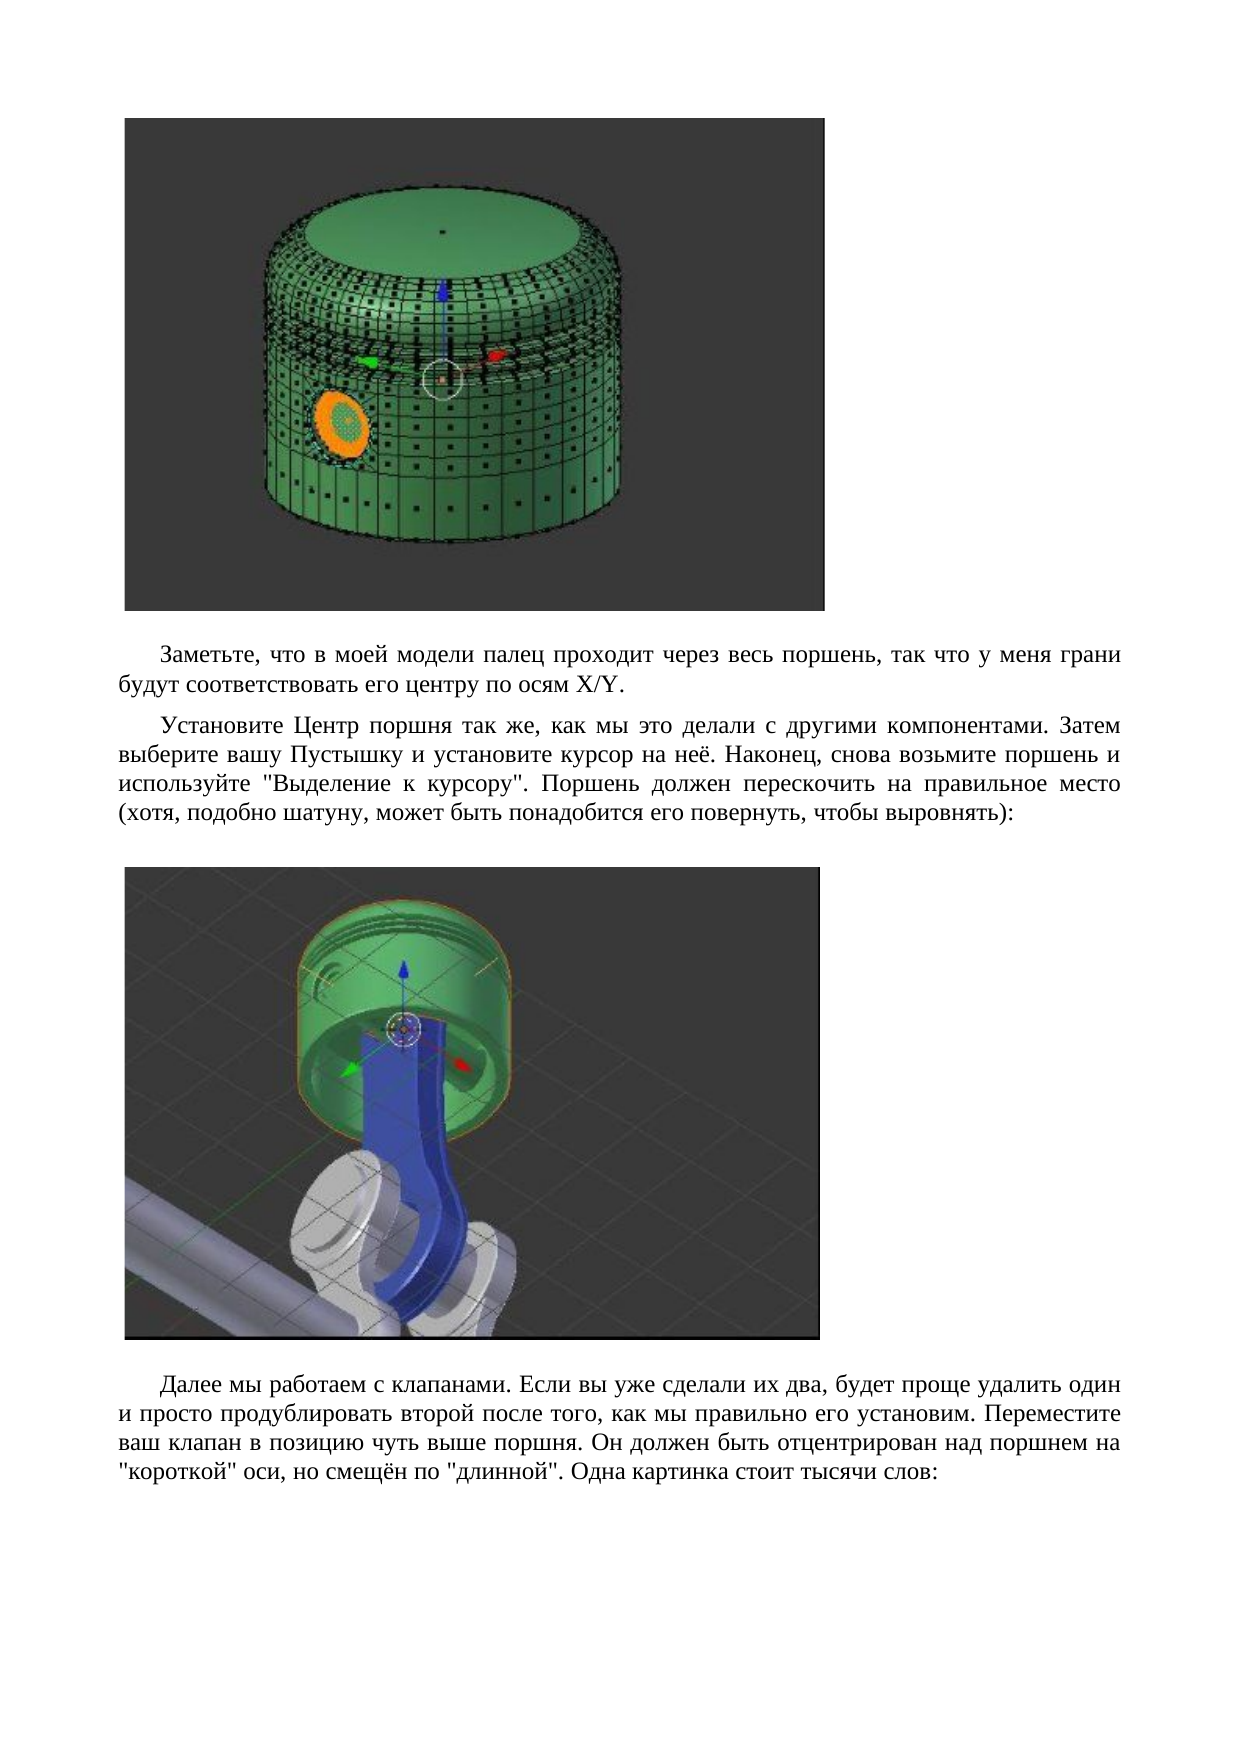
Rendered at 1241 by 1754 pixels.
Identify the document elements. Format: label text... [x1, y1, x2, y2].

text Далее мы работаем с клапанами. Если вы уже сделали их два, будет проще удалить один и просто продублировать второй после того, как мы правильно его установим. Переместите ваш клапан в позицию чуть выше поршня. Он должен быть отцентрирован над поршнем на "короткой" оси, но смещён по "длинной". Одна картинка стоит тысячи слов: [118, 1369, 1122, 1485]
picture [124, 867, 820, 1340]
text Установите Центр поршня так же, как мы это делали с другими компонентами. Затем выберите вашу Пустышку и установите курсор на неё. Наконец, снова возьмите поршень и используйте "Выделение к курсору". Поршень должен перескочить на правильное место (хотя, подобно шатуну, может быть понадобится его повернуть, чтобы выровнять): [118, 710, 1122, 826]
text Заметьте, что в моей модели палец проходит через весь поршень, так что у меня грани будут соответствовать его центру по осям X/Y. [118, 639, 1122, 697]
picture [124, 118, 825, 611]
